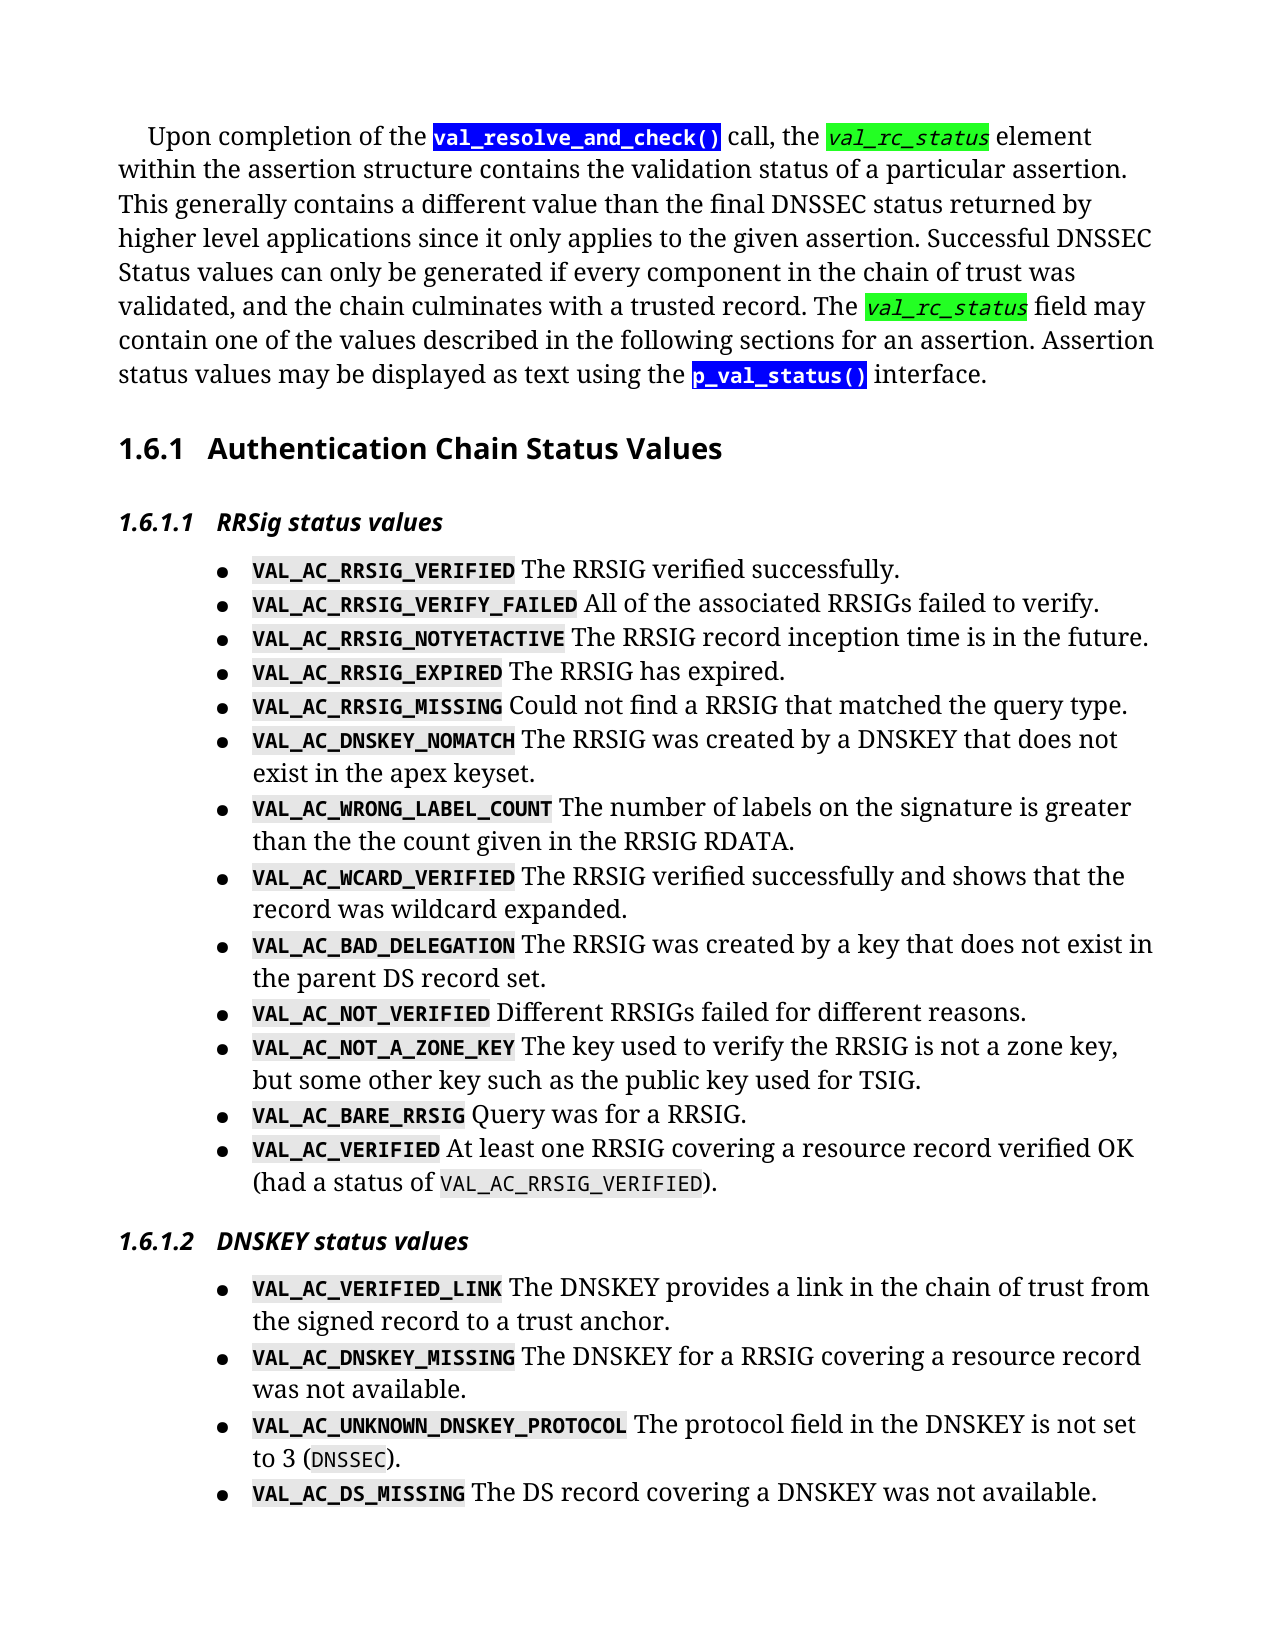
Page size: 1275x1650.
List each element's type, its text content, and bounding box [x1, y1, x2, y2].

list VAL_AC_WRONG_LABEL_COUNT The number of labels on the signature is greater than the the count given in the RRSIG RDATA. [215, 790, 1157, 858]
list VAL_AC_RRSIG_MISSING Could not find a RRSIG that matched the query type. [215, 688, 1157, 722]
list VAL_AC_WCARD_VERIFIED The RRSIG verified successfully and shows that the record was wildcard expanded. [215, 858, 1157, 926]
list VAL_AC_VERIFIED At least one RRSIG covering a resource record verified OK (had a status of VAL_AC_RRSIG_VERIFIED). [215, 1131, 1157, 1199]
list VAL_AC_NOT_A_ZONE_KEY The key used to verify the RRSIG is not a zone key, but some other key such as the public key used for TSIG. [215, 1028, 1157, 1097]
text Upon completion of the val_resolve_and_check() call, the val_rc_status element within the assertion structure contains the validation status of a particular assertion. This generally contains a different value than the final DNSSEC status returned by higher level applications since it only applies to the given assertion. Successful DNSSEC Status values can only be generated if every component in the chain of trust was validated, and the chain culminates with a trusted record. The val_rc_status field may contain one of the values described in the following sections for an assertion. Assertion status values may be displayed as text using the p_val_status() interface. [118, 118, 1157, 391]
list VAL_AC_UNKNOWN_DNSKEY_PROTOCOL The protocol field in the DNSKEY is not set to 3 (DNSSEC). [215, 1406, 1157, 1474]
subtitle Authentication Chain Status Values [118, 428, 1157, 468]
list VAL_AC_NOT_VERIFIED Different RRSIGs failed for different reasons. [215, 994, 1157, 1028]
list VAL_AC_DS_MISSING The DS record covering a DNSKEY was not available. [215, 1474, 1157, 1508]
list VAL_AC_RRSIG_VERIFIED The RRSIG verified successfully. [215, 552, 1157, 586]
subtitle DNSKEY status values [118, 1224, 1157, 1257]
list VAL_AC_BAD_DELEGATION The RRSIG was created by a key that does not exist in the parent DS record set. [215, 926, 1157, 994]
list VAL_AC_DNSKEY_NOMATCH The RRSIG was created by a DNSKEY that does not exist in the apex keyset. [215, 722, 1157, 790]
list VAL_AC_VERIFIED_LINK The DNSKEY provides a link in the chain of trust from the signed record to a trust anchor. [215, 1270, 1157, 1338]
list VAL_AC_BARE_RRSIG Query was for a RRSIG. [215, 1097, 1157, 1131]
list VAL_AC_RRSIG_NOTYETACTIVE The RRSIG record inception time is in the future. [215, 620, 1157, 654]
list VAL_AC_RRSIG_VERIFY_FAILED All of the associated RRSIGs failed to verify. [215, 586, 1157, 620]
list VAL_AC_RRSIG_EXPIRED The RRSIG has expired. [215, 654, 1157, 688]
list VAL_AC_DNSKEY_MISSING The DNSKEY for a RRSIG covering a resource record was not available. [215, 1338, 1157, 1406]
subtitle RRSig status values [118, 505, 1157, 539]
